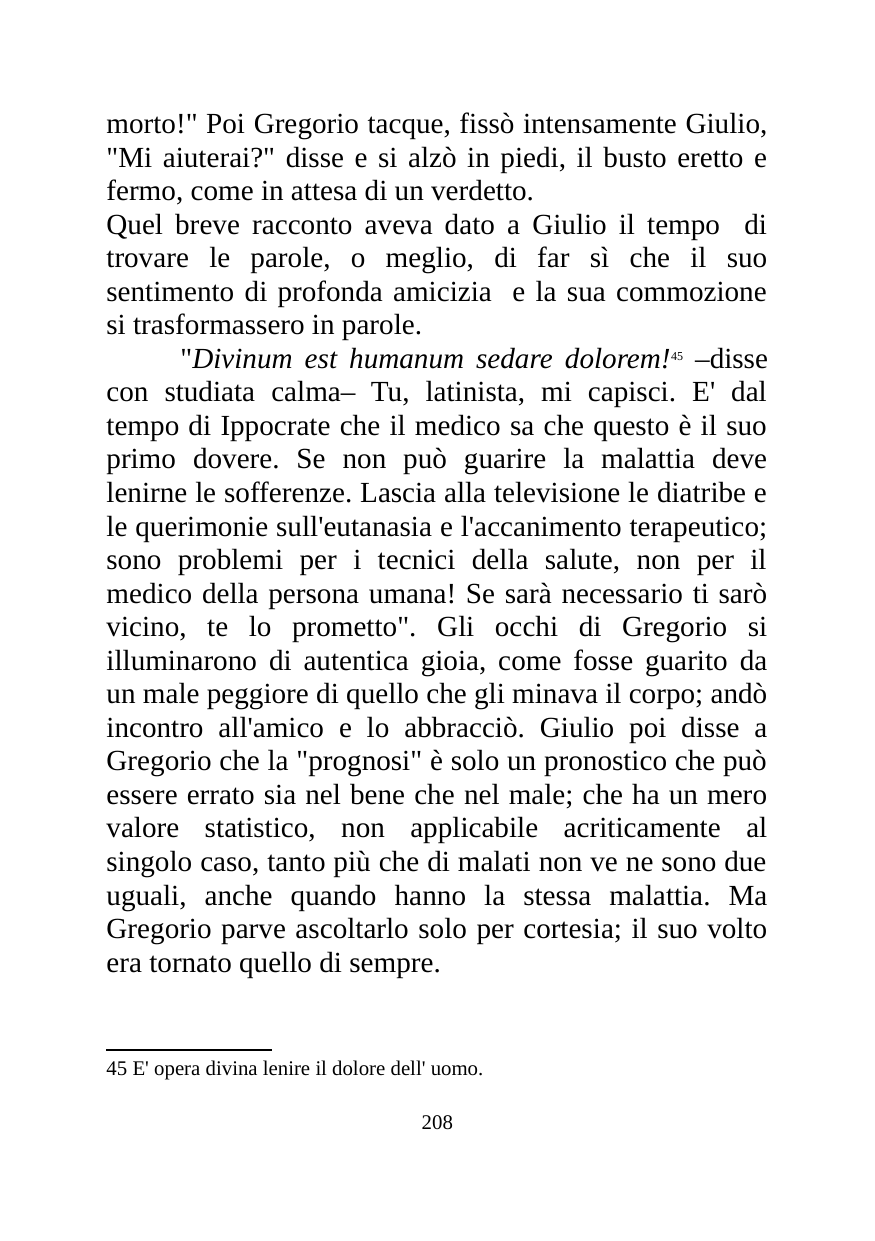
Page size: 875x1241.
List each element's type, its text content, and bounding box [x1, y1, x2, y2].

text Quel breve racconto aveva dato a Giulio il tempo di trovare le parole, o meglio, di far sì che il suo sentimento di profonda amicizia e la sua commozione si trasformassero in parole. [106, 207, 768, 341]
text morto!" Poi Gregorio tacque, fissò intensamente Giulio, "Mi aiuterai?" disse e si alzò in piedi, il busto eretto e fermo, come in attesa di un verdetto. [106, 106, 768, 207]
text "Divinum est humanum sedare dolorem! –disse con studiata calma– Tu, latinista, mi capisci. E' dal tempo di Ippocrate che il medico sa che questo è il suo primo dovere. Se non può guarire la malattia deve lenirne le sofferenze. Lascia alla televisione le diatribe e le querimonie sull'eutanasia e l'accanimento terapeutico; sono problemi per i tecnici della salute, non per il medico della persona umana! Se sarà necessario ti sarò vicino, te lo prometto". Gli occhi di Gregorio si illuminarono di autentica gioia, come fosse guarito da un male peggiore di quello che gli minava il corpo; andò incontro all'amico e lo abbracciò. Giulio poi disse a Gregorio che la "prognosi" è solo un pronostico che può essere errato sia nel bene che nel male; che ha un mero valore statistico, non applicabile acriticamente al singolo caso, tanto più che di malati non ve ne sono due uguali, anche quando hanno la stessa malattia. Ma Gregorio parve ascoltarlo solo per cortesia; il suo volto era tornato quello di sempre. [106, 341, 768, 978]
text E' opera divina lenire il dolore dell' uomo. [106, 1056, 767, 1080]
